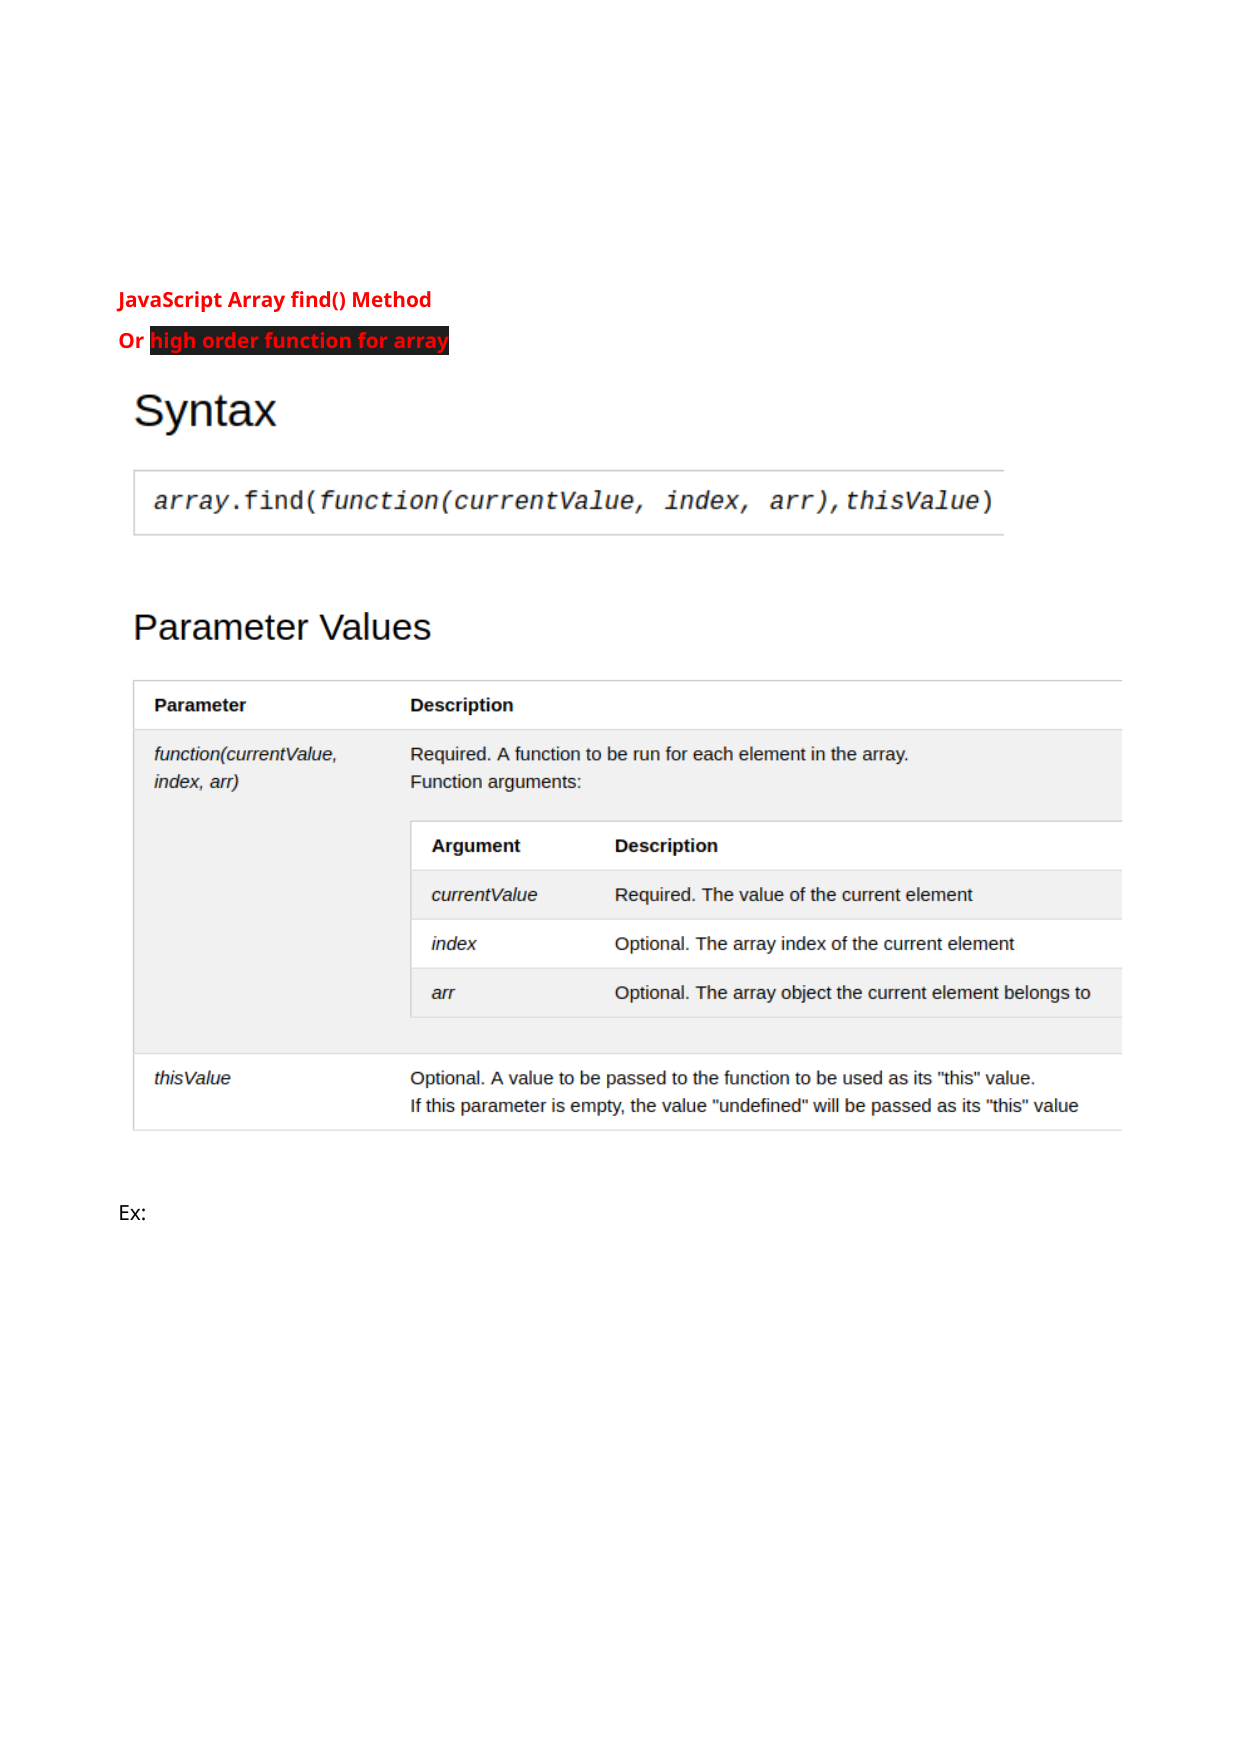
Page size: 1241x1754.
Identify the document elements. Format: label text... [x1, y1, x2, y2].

text Or high order function for array [118, 326, 1122, 355]
text Ex: [118, 1198, 1122, 1226]
subtitle JavaScript Array find() Method [118, 285, 1122, 314]
picture [118, 606, 1123, 1141]
picture [118, 373, 1004, 550]
